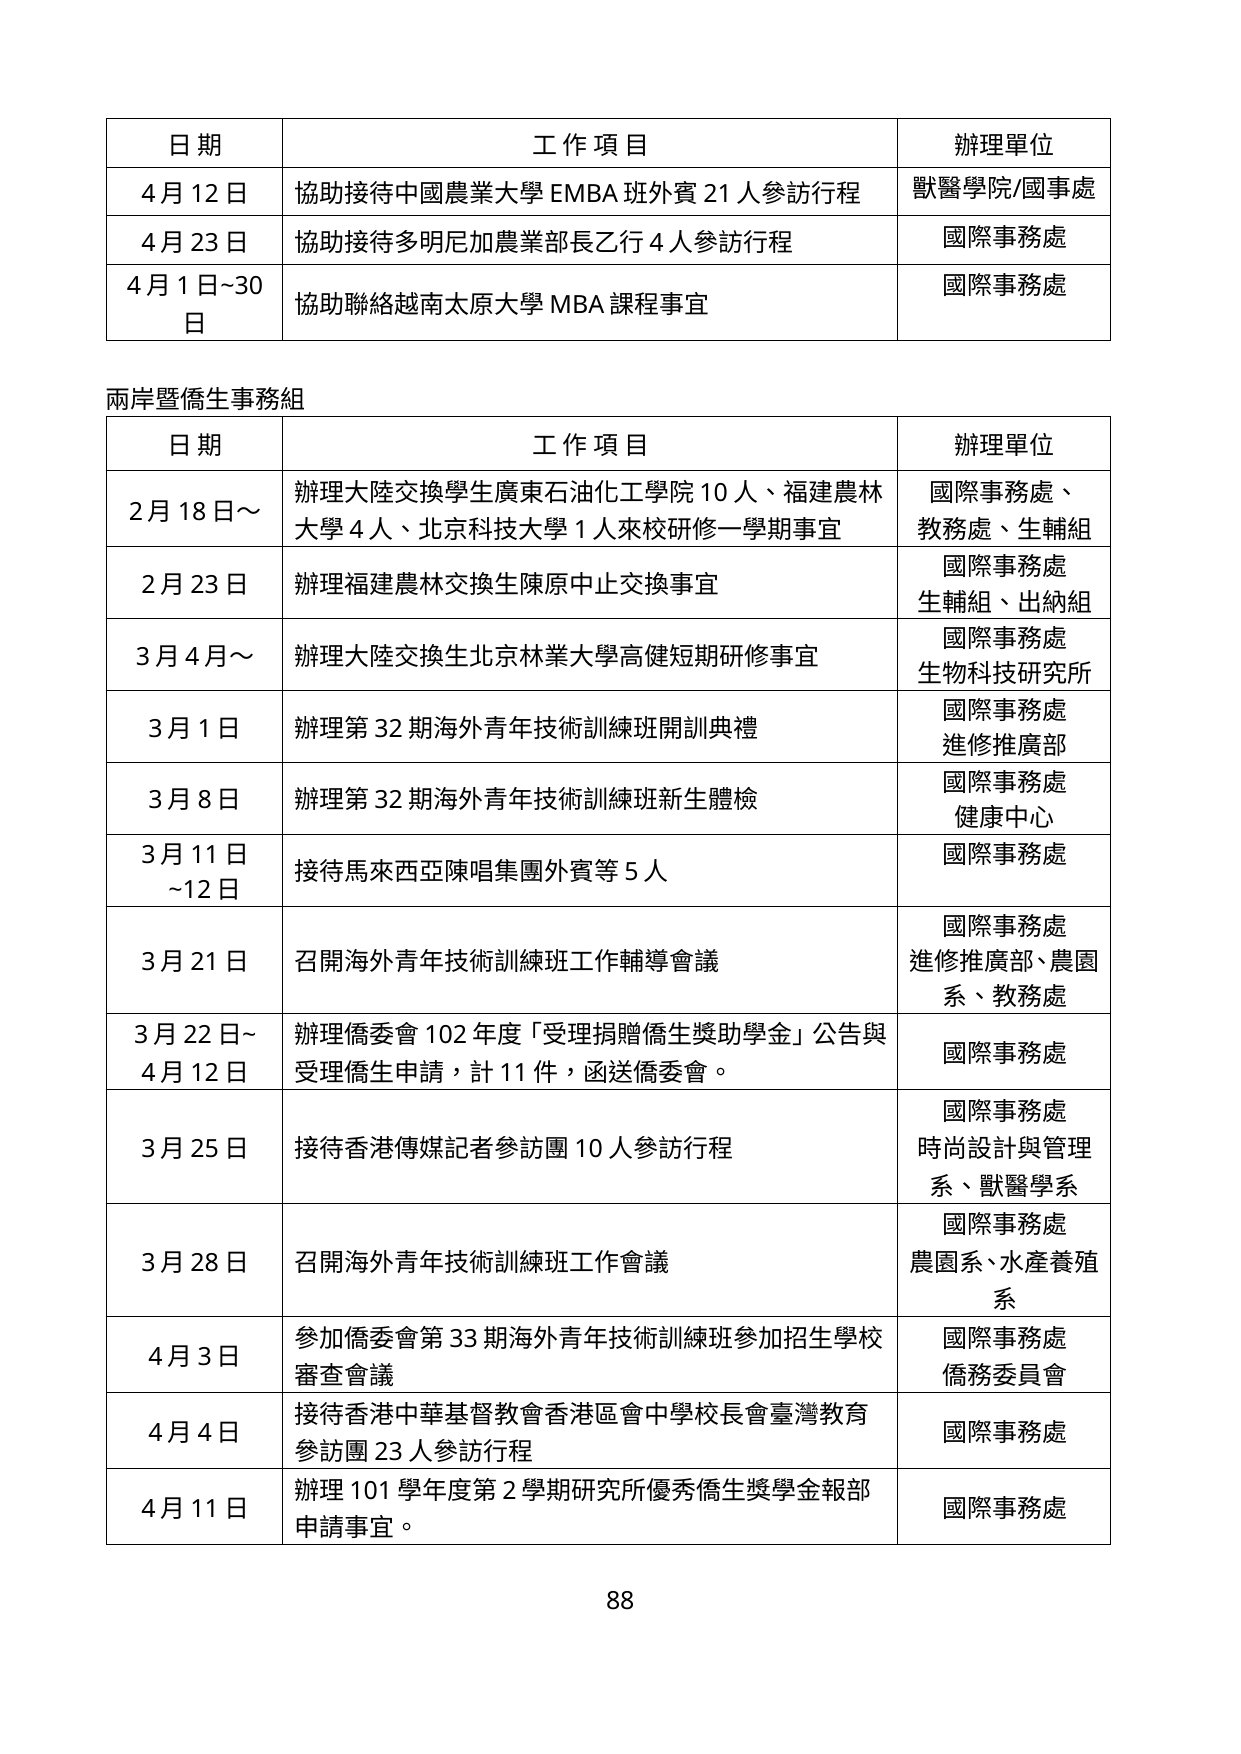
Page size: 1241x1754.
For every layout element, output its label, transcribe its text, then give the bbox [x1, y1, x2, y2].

table_cell 協助聯絡越南太原大學MBA課程事宜 [283, 265, 897, 339]
table_cell 辦理第32期海外青年技術訓練班開訓典禮 [283, 691, 897, 762]
table_cell 辦理大陸交換學生廣東石油化工學院10人、福建農林大學4人、北京科技大學1人來校研修一學期事宜 [283, 471, 897, 546]
table_cell 召開海外青年技術訓練班工作輔導會議 [283, 907, 897, 1013]
table_cell 3月22日~ 4月12日 [107, 1014, 282, 1089]
table_cell 國際事務處 進修推廣部、農園系、教務處 [898, 907, 1110, 1013]
table_cell 國際事務處 [898, 1014, 1110, 1089]
table_cell 2月23日 [107, 547, 282, 618]
table_cell 3月4月～ [107, 619, 282, 690]
table_cell 辦理福建農林交換生陳原中止交換事宜 [283, 547, 897, 618]
table_cell 國際事務處 生物科技研究所 [898, 619, 1110, 690]
table_cell 接待香港中華基督教會香港區會中學校長會臺灣教育參訪團23人參訪行程 [283, 1393, 897, 1468]
table_cell 2月18日～ [107, 471, 282, 546]
table_cell 4月4日 [107, 1393, 282, 1468]
table_header 辦理單位 [898, 119, 1110, 167]
table_header 工 作 項 目 [283, 417, 897, 470]
table_cell 國際事務處、 教務處、生輔組 [898, 471, 1110, 546]
table_cell 召開海外青年技術訓練班工作會議 [283, 1204, 897, 1316]
table_cell 4月23日 [107, 216, 282, 263]
table_cell 國際事務處 僑務委員會 [898, 1317, 1110, 1392]
table_cell 國際事務處 [898, 1393, 1110, 1468]
table_cell 接待香港傳媒記者參訪團10人參訪行程 [283, 1090, 897, 1202]
table_cell 辦理101學年度第2學期研究所優秀僑生獎學金報部申請事宜。 [283, 1469, 897, 1544]
table_cell 國際事務處 進修推廣部 [898, 691, 1110, 762]
table_cell 接待馬來西亞陳唱集團外賓等5人 [283, 835, 897, 906]
table_cell 國際事務處 農園系、水產養殖系 [898, 1204, 1110, 1316]
table_header 日 期 [107, 417, 282, 470]
table_cell 4月1日~30日 [107, 265, 282, 339]
table_cell 辦理第32期海外青年技術訓練班新生體檢 [283, 763, 897, 834]
table_header 辦理單位 [898, 417, 1110, 470]
table_cell 國際事務處 時尚設計與管理系、獸醫學系 [898, 1090, 1110, 1202]
text 兩岸暨僑生事務組 [106, 378, 1122, 416]
table_cell 辦理大陸交換生北京林業大學高健短期研修事宜 [283, 619, 897, 690]
table_cell 協助接待多明尼加農業部長乙行4人參訪行程 [283, 216, 897, 263]
table_cell 3月25日 [107, 1090, 282, 1202]
table_cell 3月1日 [107, 691, 282, 762]
table_cell 國際事務處 健康中心 [898, 763, 1110, 834]
table_cell 辦理僑委會102年度「受理捐贈僑生獎助學金」公告與受理僑生申請，計11件，函送僑委會。 [283, 1014, 897, 1089]
table_header 工 作 項 目 [283, 119, 897, 167]
table_cell 協助接待中國農業大學EMBA班外賓21人參訪行程 [283, 168, 897, 215]
table_cell 獸醫學院/國事處 [898, 168, 1110, 215]
table_cell 4月3日 [107, 1317, 282, 1392]
table_cell 3月11日 ~12日 [107, 835, 282, 906]
table_cell 國際事務處 [898, 835, 1110, 906]
table_cell 國際事務處 [898, 1469, 1110, 1544]
table_cell 國際事務處 [898, 265, 1110, 339]
table_cell 4月12日 [107, 168, 282, 215]
table_cell 4月11日 [107, 1469, 282, 1544]
table_cell 參加僑委會第33期海外青年技術訓練班參加招生學校審查會議 [283, 1317, 897, 1392]
table_header 日 期 [107, 119, 282, 167]
table_cell 國際事務處 生輔組、出納組 [898, 547, 1110, 618]
table_cell 3月8日 [107, 763, 282, 834]
table_cell 3月28日 [107, 1204, 282, 1316]
table_cell 3月21日 [107, 907, 282, 1013]
table_cell 國際事務處 [898, 216, 1110, 263]
